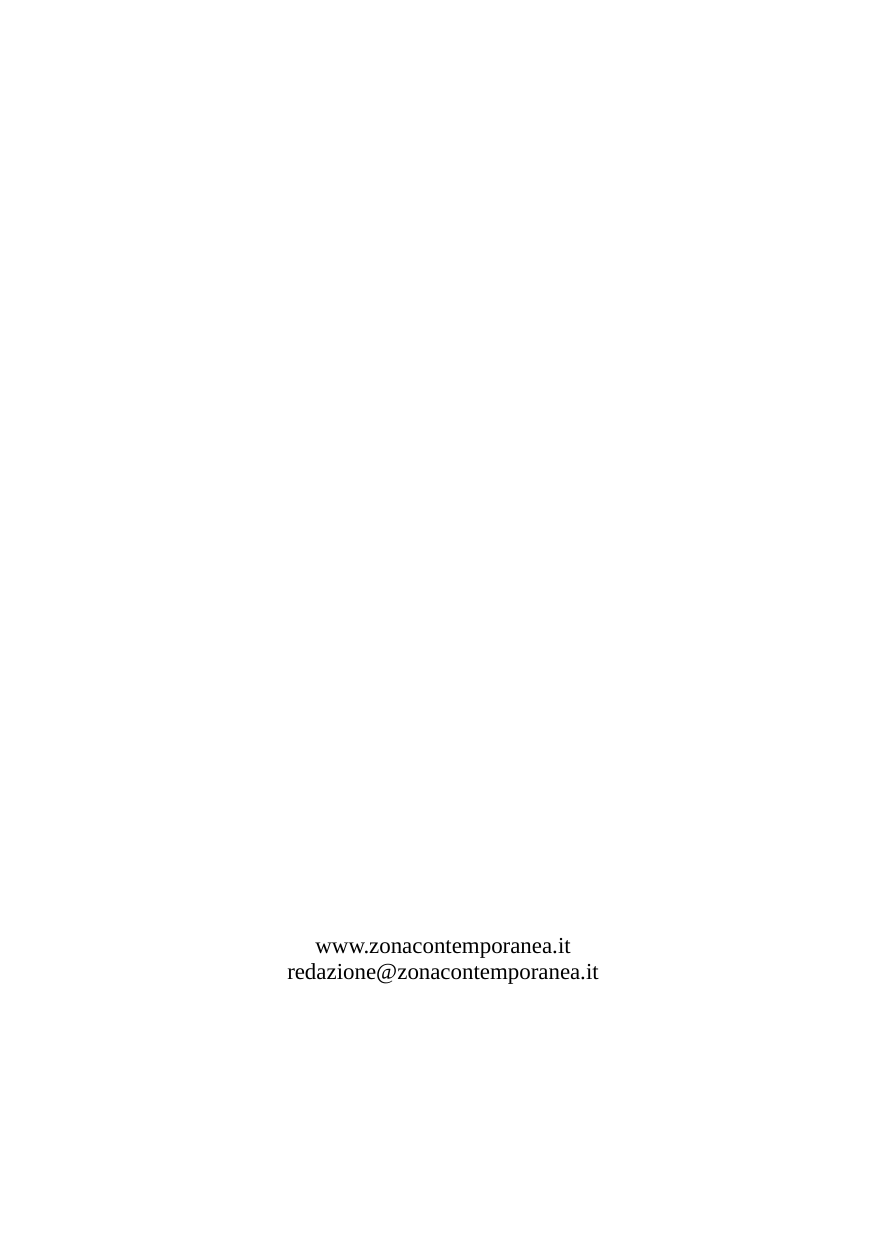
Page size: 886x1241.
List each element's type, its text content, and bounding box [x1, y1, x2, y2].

text redazione@zonacontemporanea.it [88, 958, 797, 985]
text www.zonacontemporanea.it [88, 932, 797, 958]
